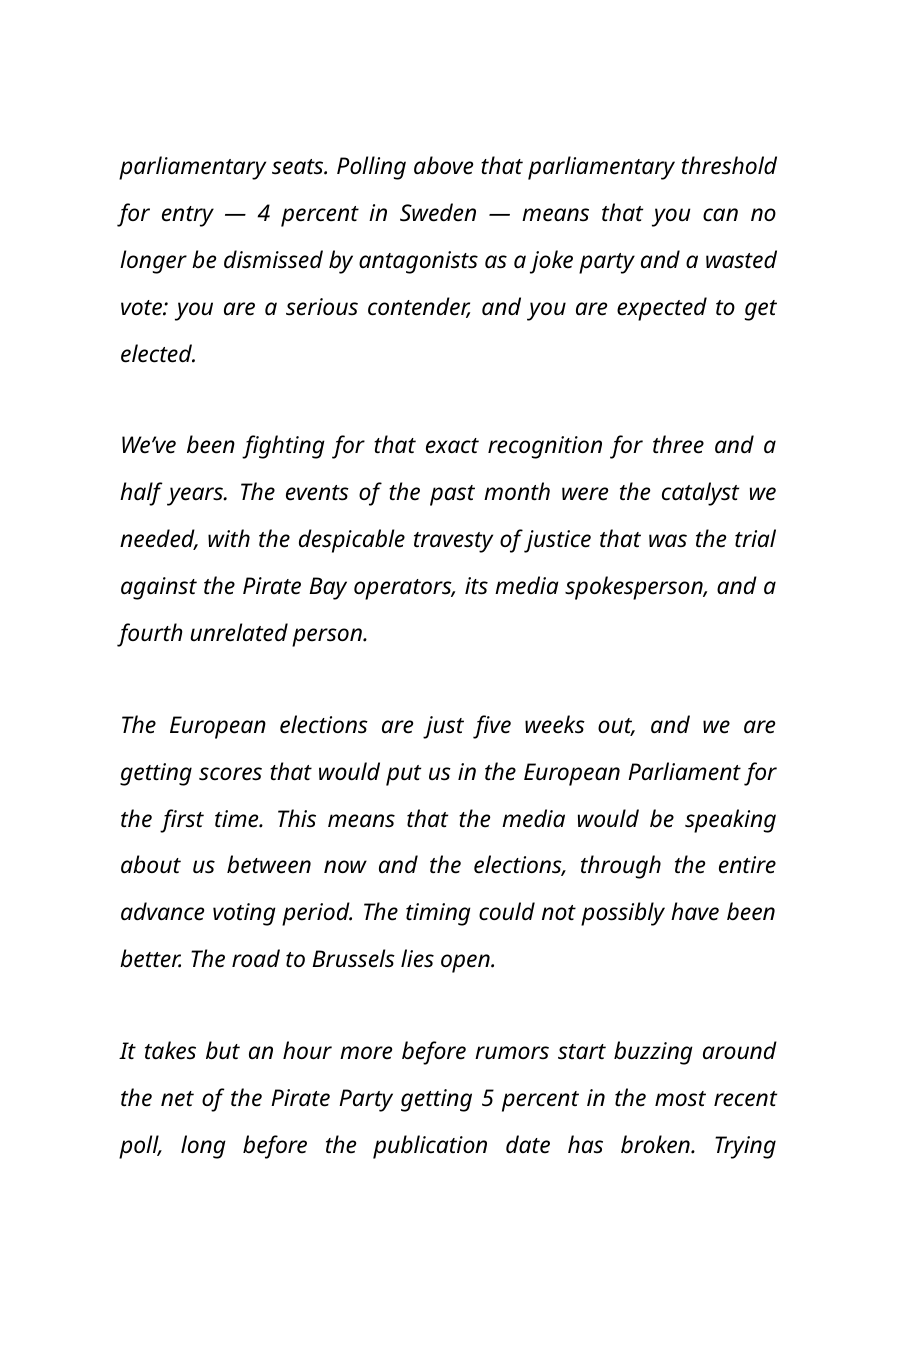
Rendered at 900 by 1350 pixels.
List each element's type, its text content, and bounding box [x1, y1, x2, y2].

text parliamentary seats. Polling above that parliamentary threshold for entry — 4 percent in Sweden — means that you can no longer be dismissed by antagonists as a joke party and a wasted vote: you are a serious contender, and you are expected to get elected. [120, 150, 780, 369]
text It takes but an hour more before rumors start buzzing around the net of the Pirate Party getting 5 percent in the most recent poll, long before the publication date has broken. Trying [120, 1035, 780, 1160]
text The European elections are just five weeks out, and we are getting scores that would put us in the European Parliament for the first time. This means that the media would be speaking about us between now and the elections, through the entire advance voting period. The timing could not possibly have been better. The road to Brussels lies open. [120, 709, 780, 974]
text We’ve been fighting for that exact recognition for three and a half years. The events of the past month were the catalyst we needed, with the despicable travesty of justice that was the trial against the Pirate Bay operators, its media spokesperson, and a fourth unrelated person. [120, 429, 780, 648]
